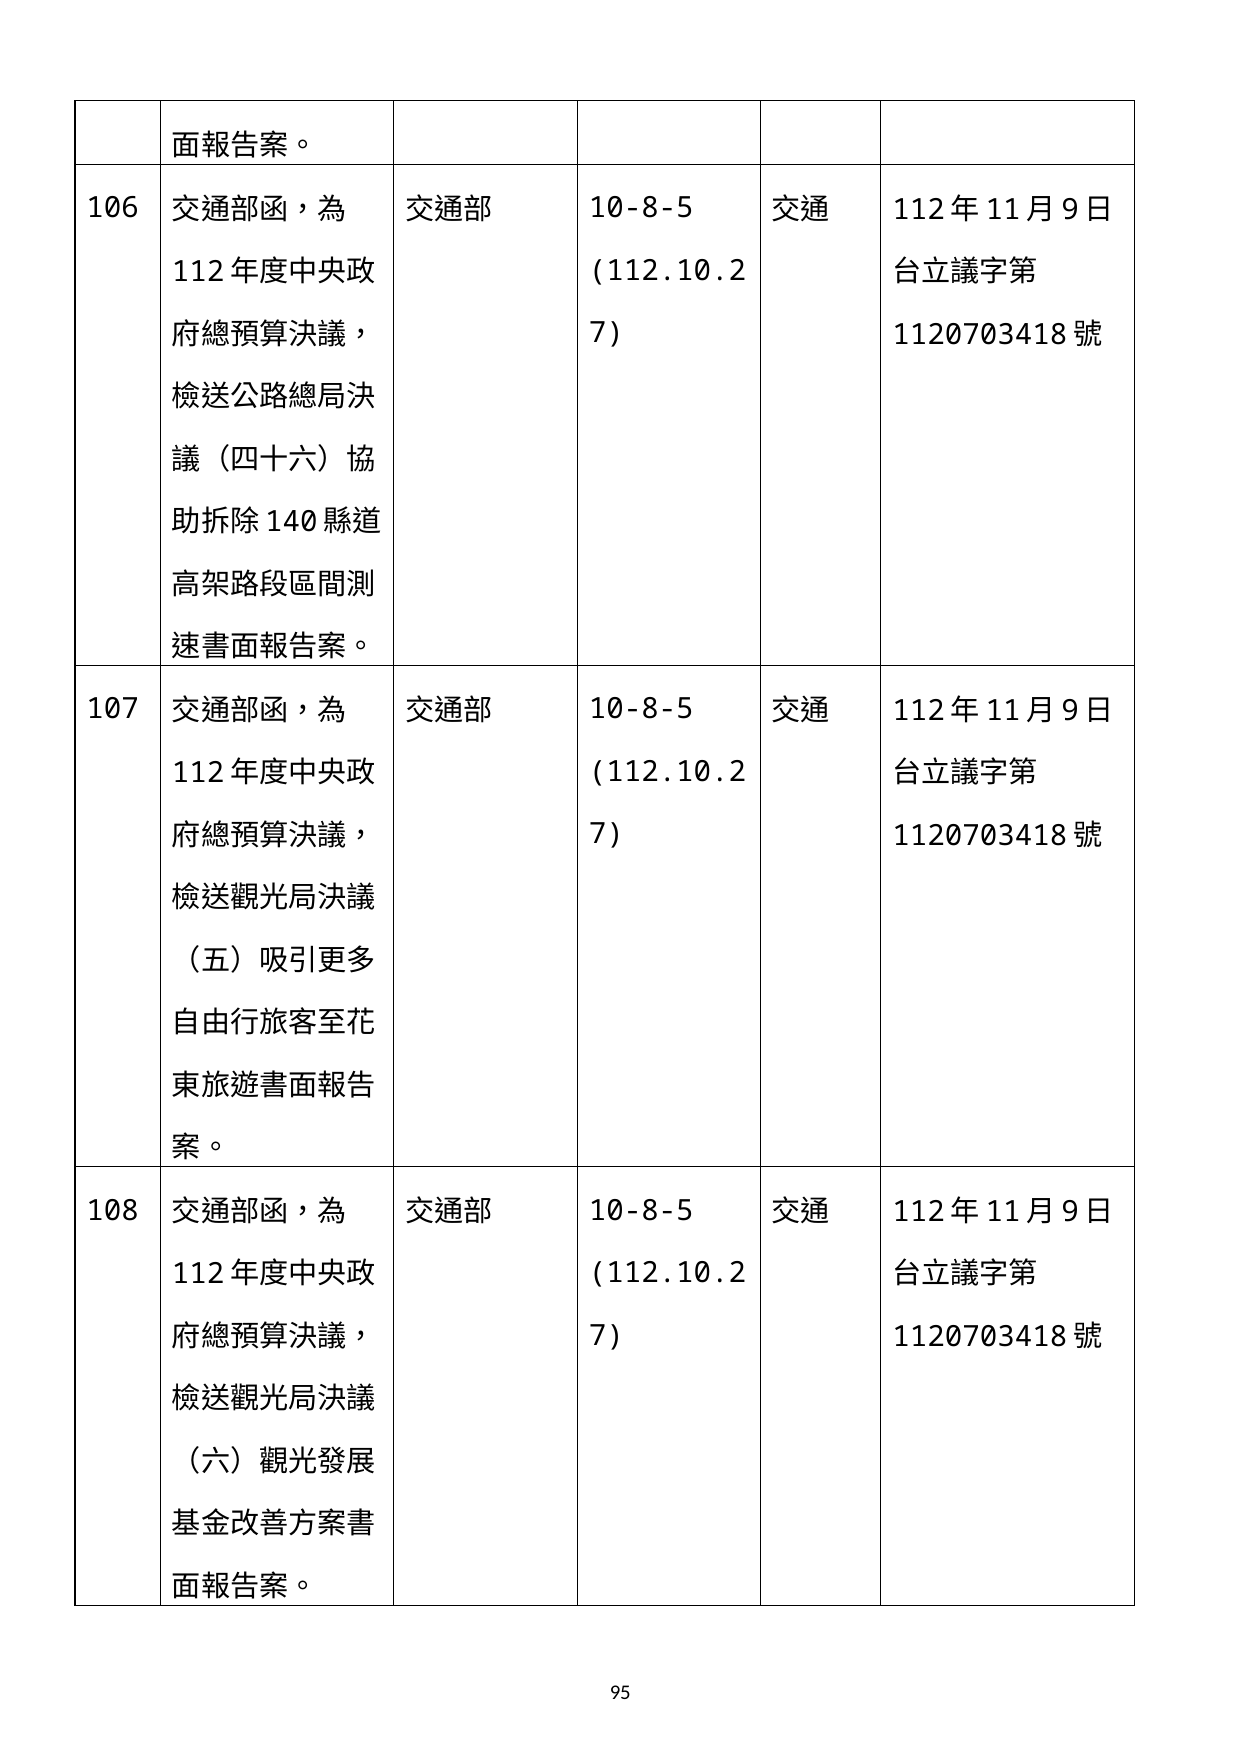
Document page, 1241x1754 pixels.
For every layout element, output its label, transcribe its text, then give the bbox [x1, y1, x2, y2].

table_cell 交通部函，為112年度中央政府總預算決議，檢送公路總局決議（四十六）協助拆除140縣道高架路段區間測速書面報告案。 [161, 165, 393, 665]
table_cell [76, 101, 160, 164]
table_cell 交通部函，為112年度中央政府總預算決議，檢送觀光局決議（五）吸引更多自由行旅客至花東旅遊書面報告案。 [161, 666, 393, 1166]
table_cell [394, 101, 577, 164]
table_cell 107 [76, 666, 160, 1166]
table_cell 交通 [761, 165, 880, 665]
table_cell 112年11月9日 台立議字第1120703418號 [881, 1167, 1134, 1604]
table_cell 108 [76, 1167, 160, 1604]
table_cell 交通部 [394, 666, 577, 1166]
table_cell [761, 101, 880, 164]
table_cell 10-8-5 (112.10.27) [578, 1167, 760, 1604]
table_cell 交通 [761, 1167, 880, 1604]
table_cell 交通部函，為112年度中央政府總預算決議，檢送觀光局決議（六）觀光發展基金改善方案書面報告案。 [161, 1167, 393, 1604]
table_cell 112年11月9日 台立議字第1120703418號 [881, 165, 1134, 665]
table_cell 112年11月9日 台立議字第1120703418號 [881, 666, 1134, 1166]
table_cell [578, 101, 760, 164]
table_cell 10-8-5 (112.10.27) [578, 165, 760, 665]
table_cell 面報告案。 [161, 101, 393, 164]
table_cell 106 [76, 165, 160, 665]
table_cell 交通部 [394, 1167, 577, 1604]
table_cell 交通 [761, 666, 880, 1166]
table_cell [881, 101, 1134, 164]
table_cell 交通部 [394, 165, 577, 665]
table_cell 10-8-5 (112.10.27) [578, 666, 760, 1166]
